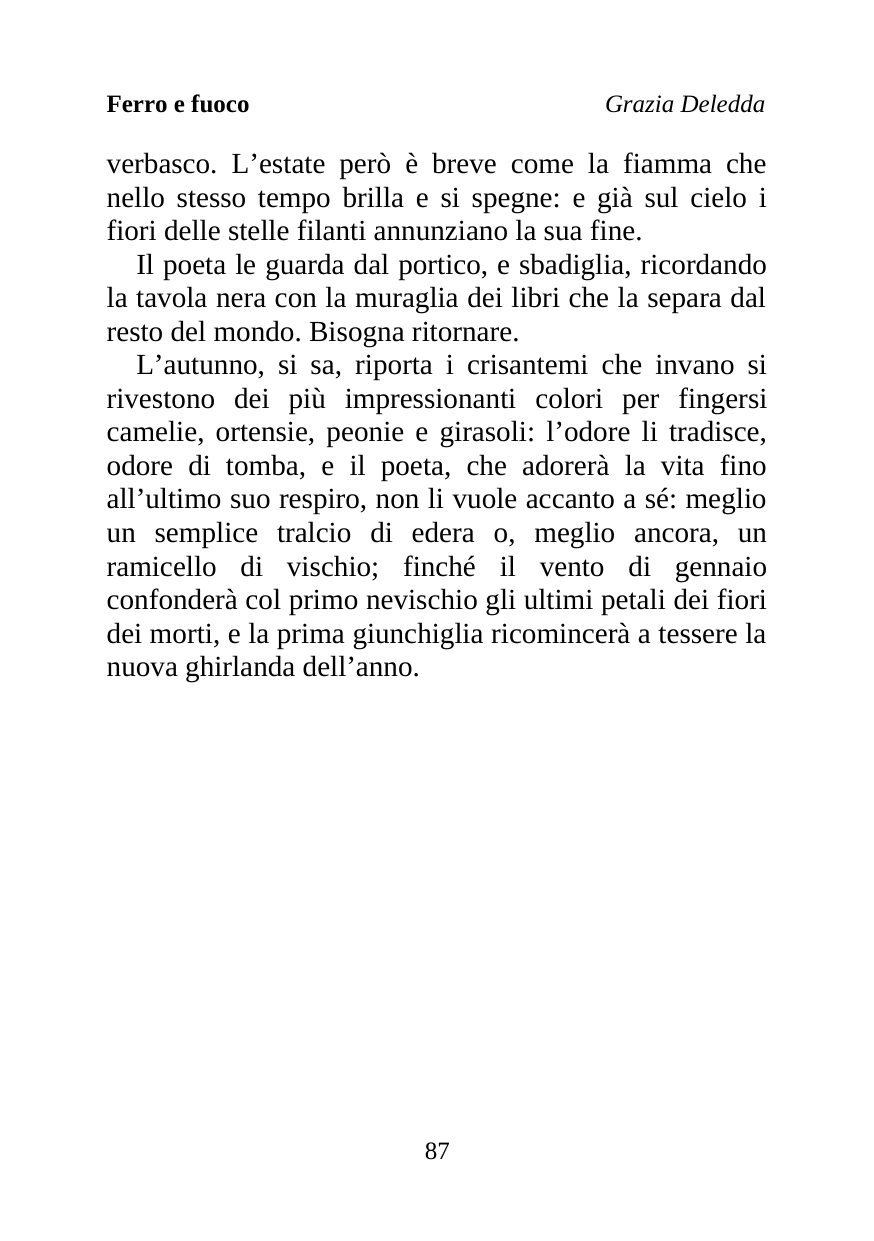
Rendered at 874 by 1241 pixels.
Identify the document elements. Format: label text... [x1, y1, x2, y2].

text Il poeta le guarda dal portico, e sbadiglia, ricordando la tavola nera con la muraglia dei libri che la separa dal resto del mondo. Bisogna ritornare. [106, 247, 768, 347]
text L’autunno, si sa, riporta i crisantemi che invano si rivestono dei più impressionanti colori per fingersi camelie, ortensie, peonie e girasoli: l’odore li tradisce, odore di tomba, e il poeta, che adorerà la vita fino all’ultimo suo respiro, non li vuole accanto a sé: meglio un semplice tralcio di edera o, meglio ancora, un ramicello di vischio; finché il vento di gennaio confonderà col primo nevischio gli ultimi petali dei fiori dei morti, e la prima giunchiglia ricomincerà a tessere la nuova ghirlanda dell’anno. [106, 347, 768, 683]
text verbasco. L’estate però è breve come la fiamma che nello stesso tempo brilla e si spegne: e già sul cielo i fiori delle stelle filanti annunziano la sua fine. [106, 146, 768, 247]
